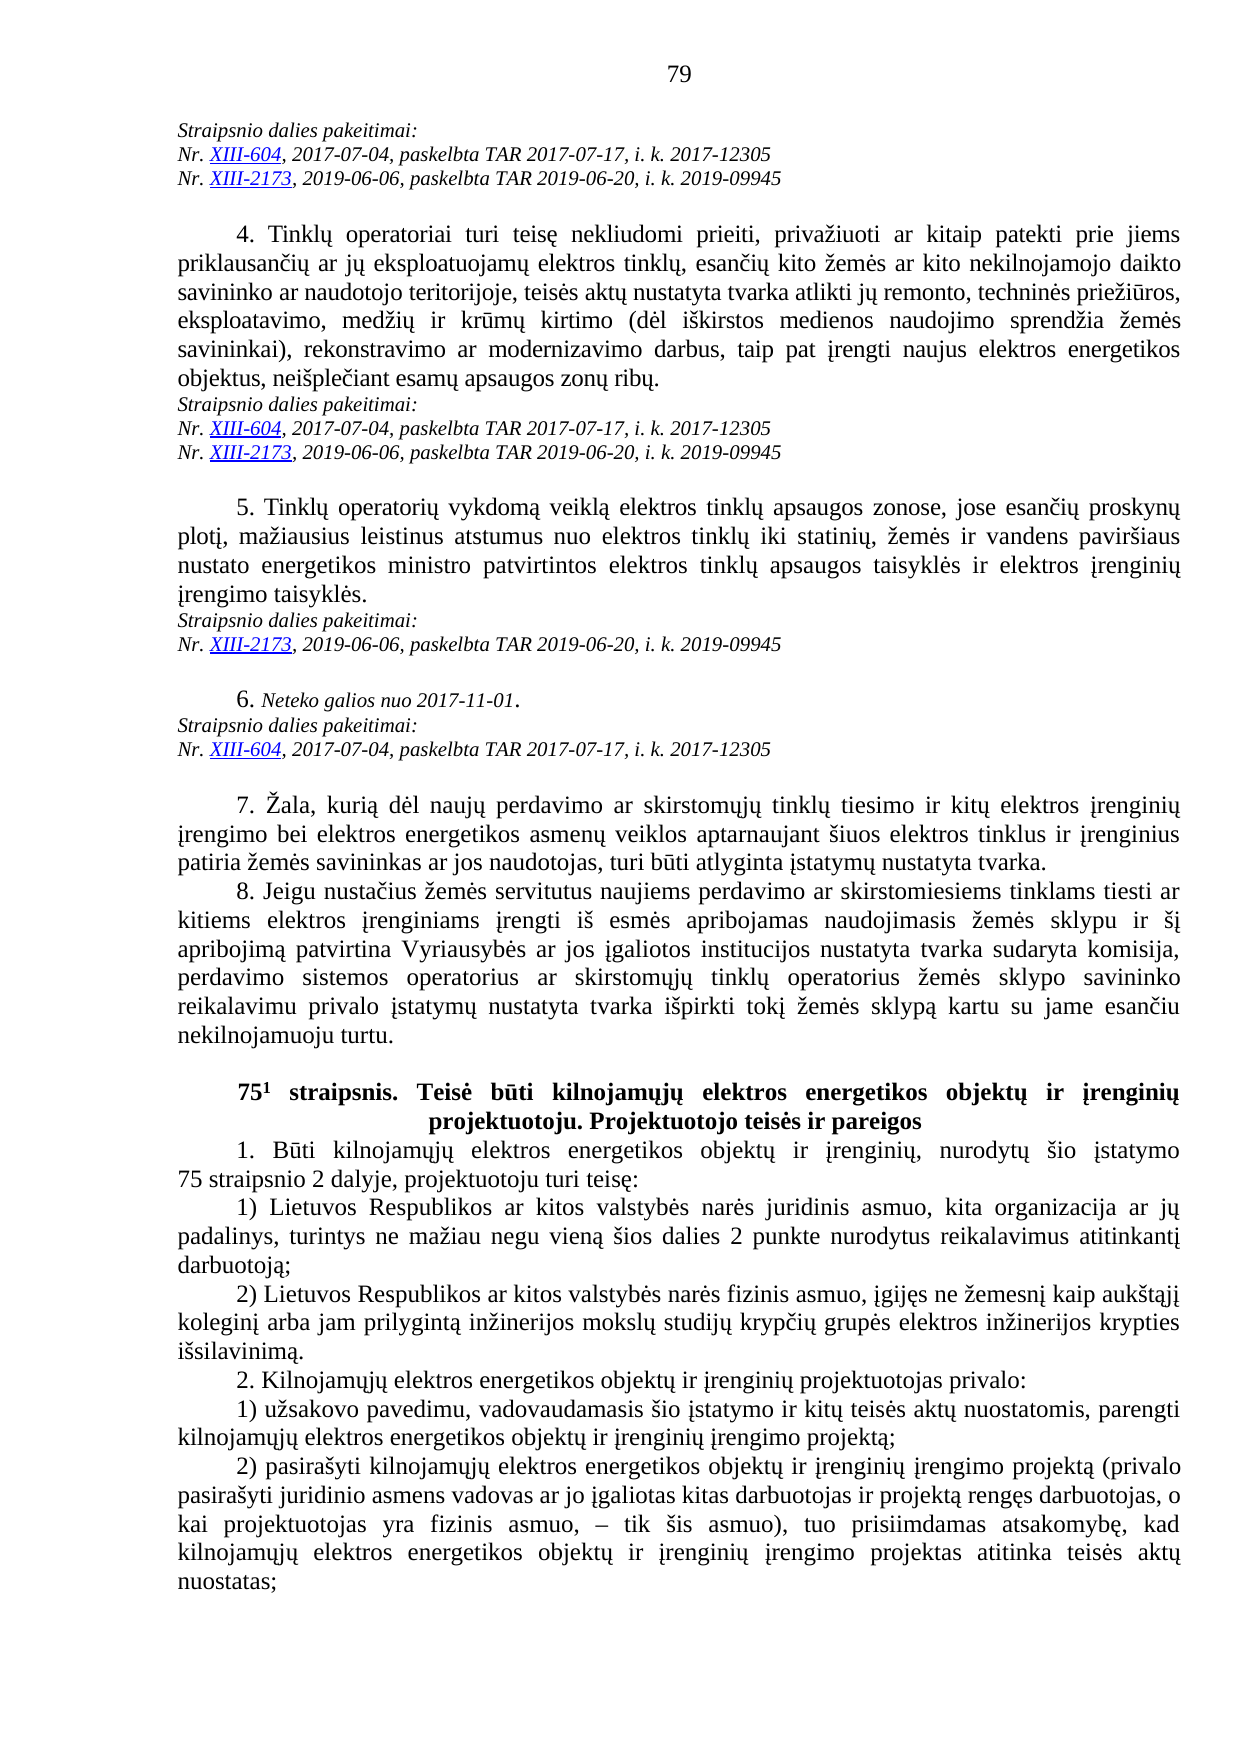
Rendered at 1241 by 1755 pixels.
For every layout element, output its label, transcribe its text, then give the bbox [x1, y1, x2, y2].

text 6. Neteko galios nuo 2017-11-01. [177, 684, 1181, 713]
text 1. Būti kilnojamųjų elektros energetikos objektų ir įrenginių, nurodytų šio įstatymo 75 straipsnio 2 dalyje, projektuotoju turi teisę: [177, 1135, 1181, 1192]
text 2. Kilnojamųjų elektros energetikos objektų ir įrenginių projektuotojas privalo: [177, 1365, 1181, 1394]
text 1) Lietuvos Respublikos ar kitos valstybės narės juridinis asmuo, kita organizacija ar jų padalinys, turintys ne mažiau negu vieną šios dalies 2 punkte nurodytus reikalavimus atitinkantį darbuotoją; [177, 1192, 1181, 1279]
text 2) Lietuvos Respublikos ar kitos valstybės narės fizinis asmuo, įgijęs ne žemesnį kaip aukštąjį koleginį arba jam prilygintą inžinerijos mokslų studijų krypčių grupės elektros inžinerijos krypties išsilavinimą. [177, 1279, 1181, 1365]
text 7. Žala, kurią dėl naujų perdavimo ar skirstomųjų tinklų tiesimo ir kitų elektros įrenginių įrengimo bei elektros energetikos asmenų veiklos aptarnaujant šiuos elektros tinklus ir įrenginius patiria žemės savininkas ar jos naudotojas, turi būti atlyginta įstatymų nustatyta tvarka. [177, 790, 1181, 876]
text Straipsnio dalies pakeitimai: [177, 607, 1181, 632]
text Nr. XIII-604, 2017-07-04, paskelbta TAR 2017-07-17, i. k. 2017-12305 [177, 416, 1181, 440]
text Straipsnio dalies pakeitimai: [177, 713, 1181, 737]
text 8. Jeigu nustačius žemės servitutus naujiems perdavimo ar skirstomiesiems tinklams tiesti ar kitiems elektros įrenginiams įrengti iš esmės apribojamas naudojimasis žemės sklypu ir šį apribojimą patvirtina Vyriausybės ar jos įgaliotos institucijos nustatyta tvarka sudaryta komisija, perdavimo sistemos operatorius ar skirstomųjų tinklų operatorius žemės sklypo savininko reikalavimu privalo įstatymų nustatyta tvarka išpirkti tokį žemės sklypą kartu su jame esančiu nekilnojamuoju turtu. [177, 876, 1181, 1049]
text Nr. XIII-2173, 2019-06-06, paskelbta TAR 2019-06-20, i. k. 2019-09945 [177, 632, 1181, 656]
text Nr. XIII-2173, 2019-06-06, paskelbta TAR 2019-06-20, i. k. 2019-09945 [177, 440, 1181, 464]
text Nr. XIII-604, 2017-07-04, paskelbta TAR 2017-07-17, i. k. 2017-12305 [177, 142, 1181, 166]
text 4. Tinklų operatoriai turi teisę nekliudomi prieiti, privažiuoti ar kitaip patekti prie jiems priklausančių ar jų eksploatuojamų elektros tinklų, esančių kito žemės ar kito nekilnojamojo daikto savininko ar naudotojo teritorijoje, teisės aktų nustatyta tvarka atlikti jų remonto, techninės priežiūros, eksploatavimo, medžių ir krūmų kirtimo (dėl iškirstos medienos naudojimo sprendžia žemės savininkai), rekonstravimo ar modernizavimo darbus, taip pat įrengti naujus elektros energetikos objektus, neišplečiant esamų apsaugos zonų ribų. [177, 219, 1181, 392]
text Nr. XIII-2173, 2019-06-06, paskelbta TAR 2019-06-20, i. k. 2019-09945 [177, 166, 1181, 190]
text Straipsnio dalies pakeitimai: [177, 118, 1181, 142]
text 2) pasirašyti kilnojamųjų elektros energetikos objektų ir įrenginių įrengimo projektą (privalo pasirašyti juridinio asmens vadovas ar jo įgaliotas kitas darbuotojas ir projektą rengęs darbuotojas, o kai projektuotojas yra fizinis asmuo, – tik šis asmuo), tuo prisiimdamas atsakomybę, kad kilnojamųjų elektros energetikos objektų ir įrenginių įrengimo projektas atitinka teisės aktų nuostatas; [177, 1451, 1181, 1595]
text Straipsnio dalies pakeitimai: [177, 392, 1181, 416]
text 751 straipsnis. Teisė būti kilnojamųjų elektros energetikos objektų ir įrenginių projektuotoju. Projektuotojo teisės ir pareigos [237, 1077, 1181, 1135]
text Nr. XIII-604, 2017-07-04, paskelbta TAR 2017-07-17, i. k. 2017-12305 [177, 737, 1181, 761]
text 1) užsakovo pavedimu, vadovaudamasis šio įstatymo ir kitų teisės aktų nuostatomis, parengti kilnojamųjų elektros energetikos objektų ir įrenginių įrengimo projektą; [177, 1394, 1181, 1451]
text 5. Tinklų operatorių vykdomą veiklą elektros tinklų apsaugos zonose, jose esančių proskynų plotį, mažiausius leistinus atstumus nuo elektros tinklų iki statinių, žemės ir vandens paviršiaus nustato energetikos ministro patvirtintos elektros tinklų apsaugos taisyklės ir elektros įrenginių įrengimo taisyklės. [177, 492, 1181, 607]
